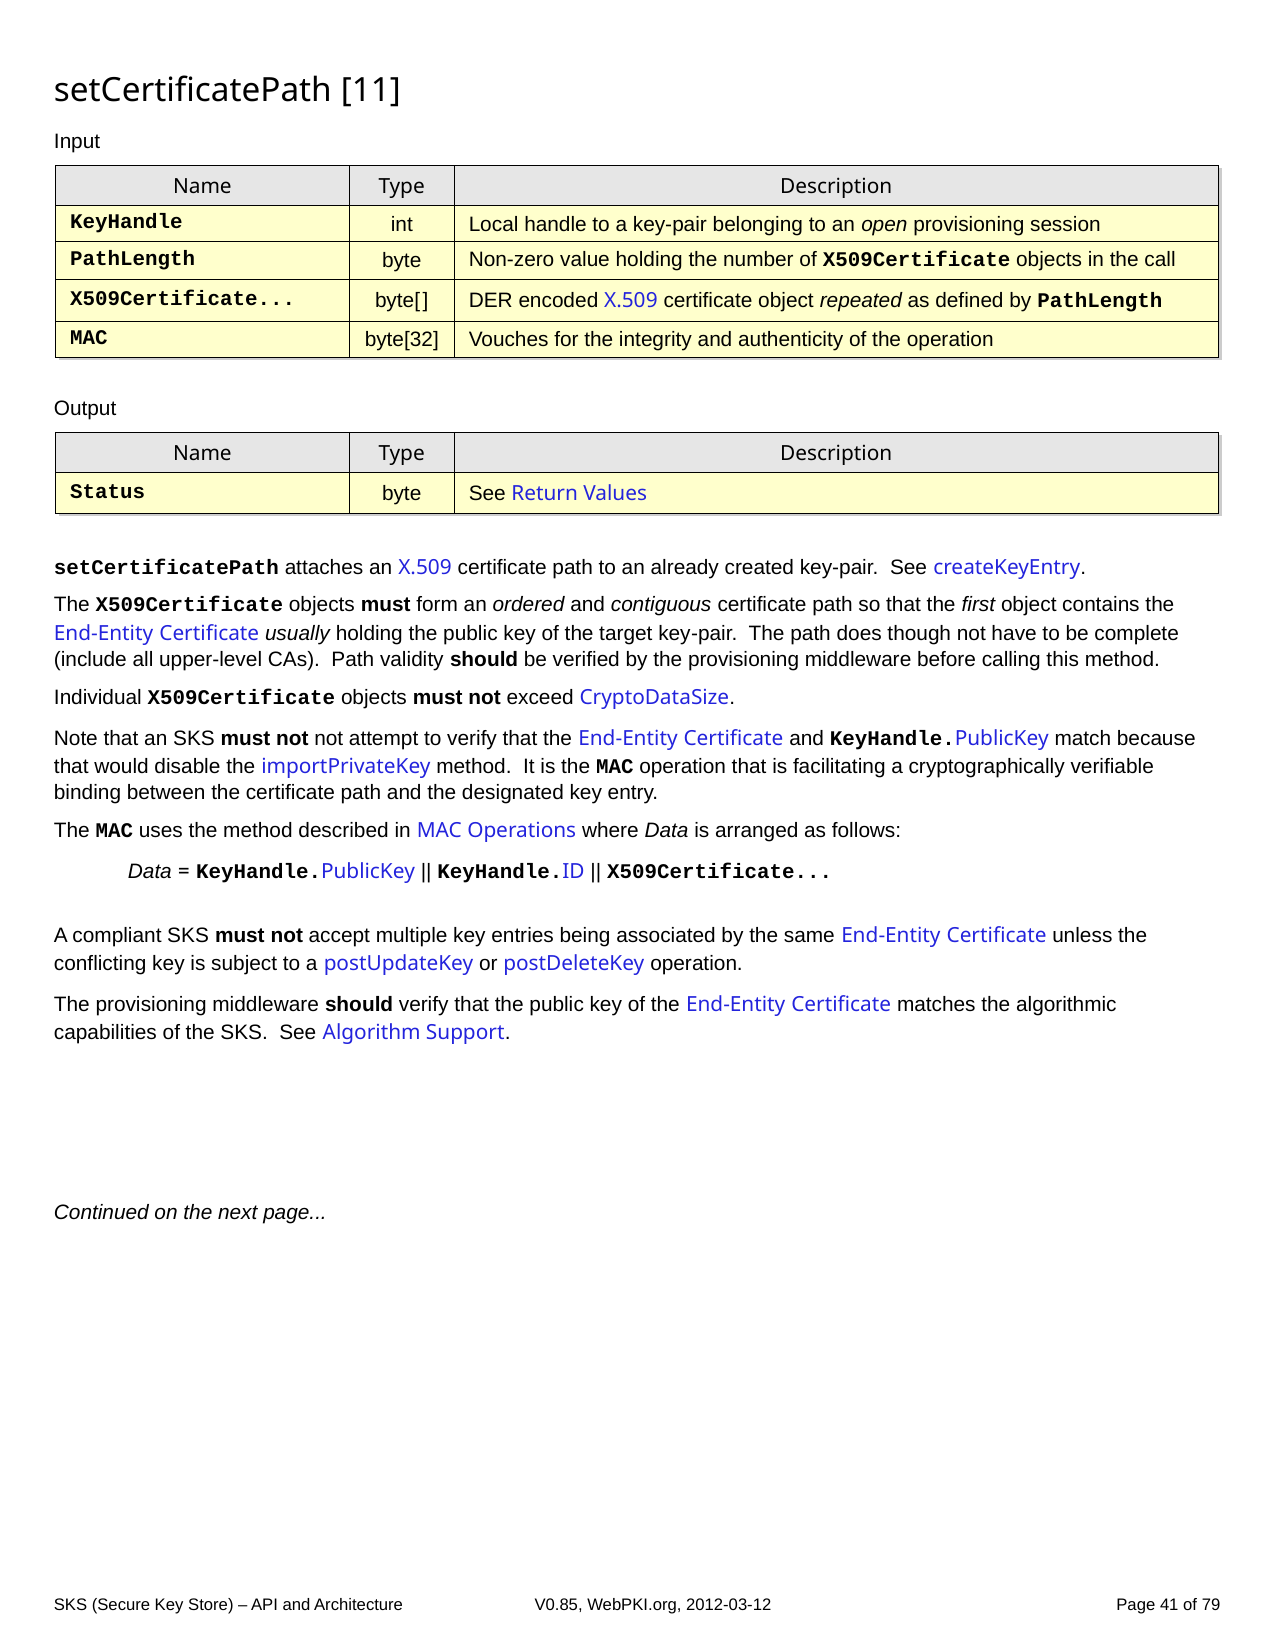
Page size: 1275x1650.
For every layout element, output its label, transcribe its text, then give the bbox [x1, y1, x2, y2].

table_cell Status [56, 473, 349, 513]
table_header Description [455, 166, 1218, 205]
text Output [54, 396, 1221, 420]
table_cell PathLength [56, 242, 349, 279]
table_header Type [350, 166, 454, 205]
table_cell X509Certificate... [56, 280, 349, 321]
text setCertificatePath attaches an X.509 certificate path to an already created key-pair. See createKeyEntry. [54, 552, 1221, 581]
text The MAC uses the method described in MAC Operations where Data is arranged as follows: [54, 815, 1221, 844]
table_cell Local handle to a key-pair belonging to an open provisioning session [455, 206, 1218, 241]
table_cell byte⁮[32] [350, 322, 454, 357]
subtitle setCertificatePath [11] [54, 66, 1221, 111]
text Data = KeyHandle.PublicKey || KeyHandle.ID || X509Certificate... [54, 856, 1221, 884]
table_cell See Return Values [455, 473, 1218, 513]
text Individual X509Certificate objects must not exceed CryptoDataSize. [54, 682, 1221, 711]
text Continued on the next page... [54, 1200, 1221, 1224]
table_cell MAC [56, 322, 349, 357]
text Input [54, 129, 1221, 153]
text Note that an SKS must not not attempt to verify that the End-Entity Certificate and KeyHandle.PublicKey match because that would disable the importPrivateKey method. It is the MAC operation that is facilitating a cryptographically verifiable binding between the certificate path and the designated key entry. [54, 723, 1221, 804]
text The X509Certificate objects must form an ordered and contiguous certificate path so that the first object contains the End-Entity Certificate usually holding the public key of the target key‑pair. The path does though not have to be complete (include all upper-level CAs). Path validity should be verified by the provisioning middleware before calling this method. [54, 592, 1221, 671]
table_cell byte [350, 242, 454, 279]
table_cell byte [350, 473, 454, 513]
table_cell DER encoded X.509 certificate object repeated as defined by PathLength‪‫‬‭‪‏‪‏‎ [455, 280, 1218, 321]
text The provisioning middleware should verify that the public key of the End-Entity Certificate matches the algorithmic capabilities of the SKS. See Algorithm Support. [54, 989, 1221, 1046]
table_cell byte⁮[ ] [350, 280, 454, 321]
table_header Name [56, 433, 349, 472]
table_cell KeyHandle [56, 206, 349, 241]
table_header Type [350, 433, 454, 472]
table_cell Non-zero value holding the number of X509Certificate objects in the call [455, 242, 1218, 279]
table_header Description [455, 433, 1218, 472]
table_cell Vouches for the integrity and authenticity of the operation [455, 322, 1218, 357]
text A compliant SKS must not accept multiple key entries being associated by the same End-Entity Certificate unless the conflicting key is subject to a postUpdateKey or postDeleteKey operation. [54, 920, 1221, 977]
table_header Name [56, 166, 349, 205]
table_cell int [350, 206, 454, 241]
